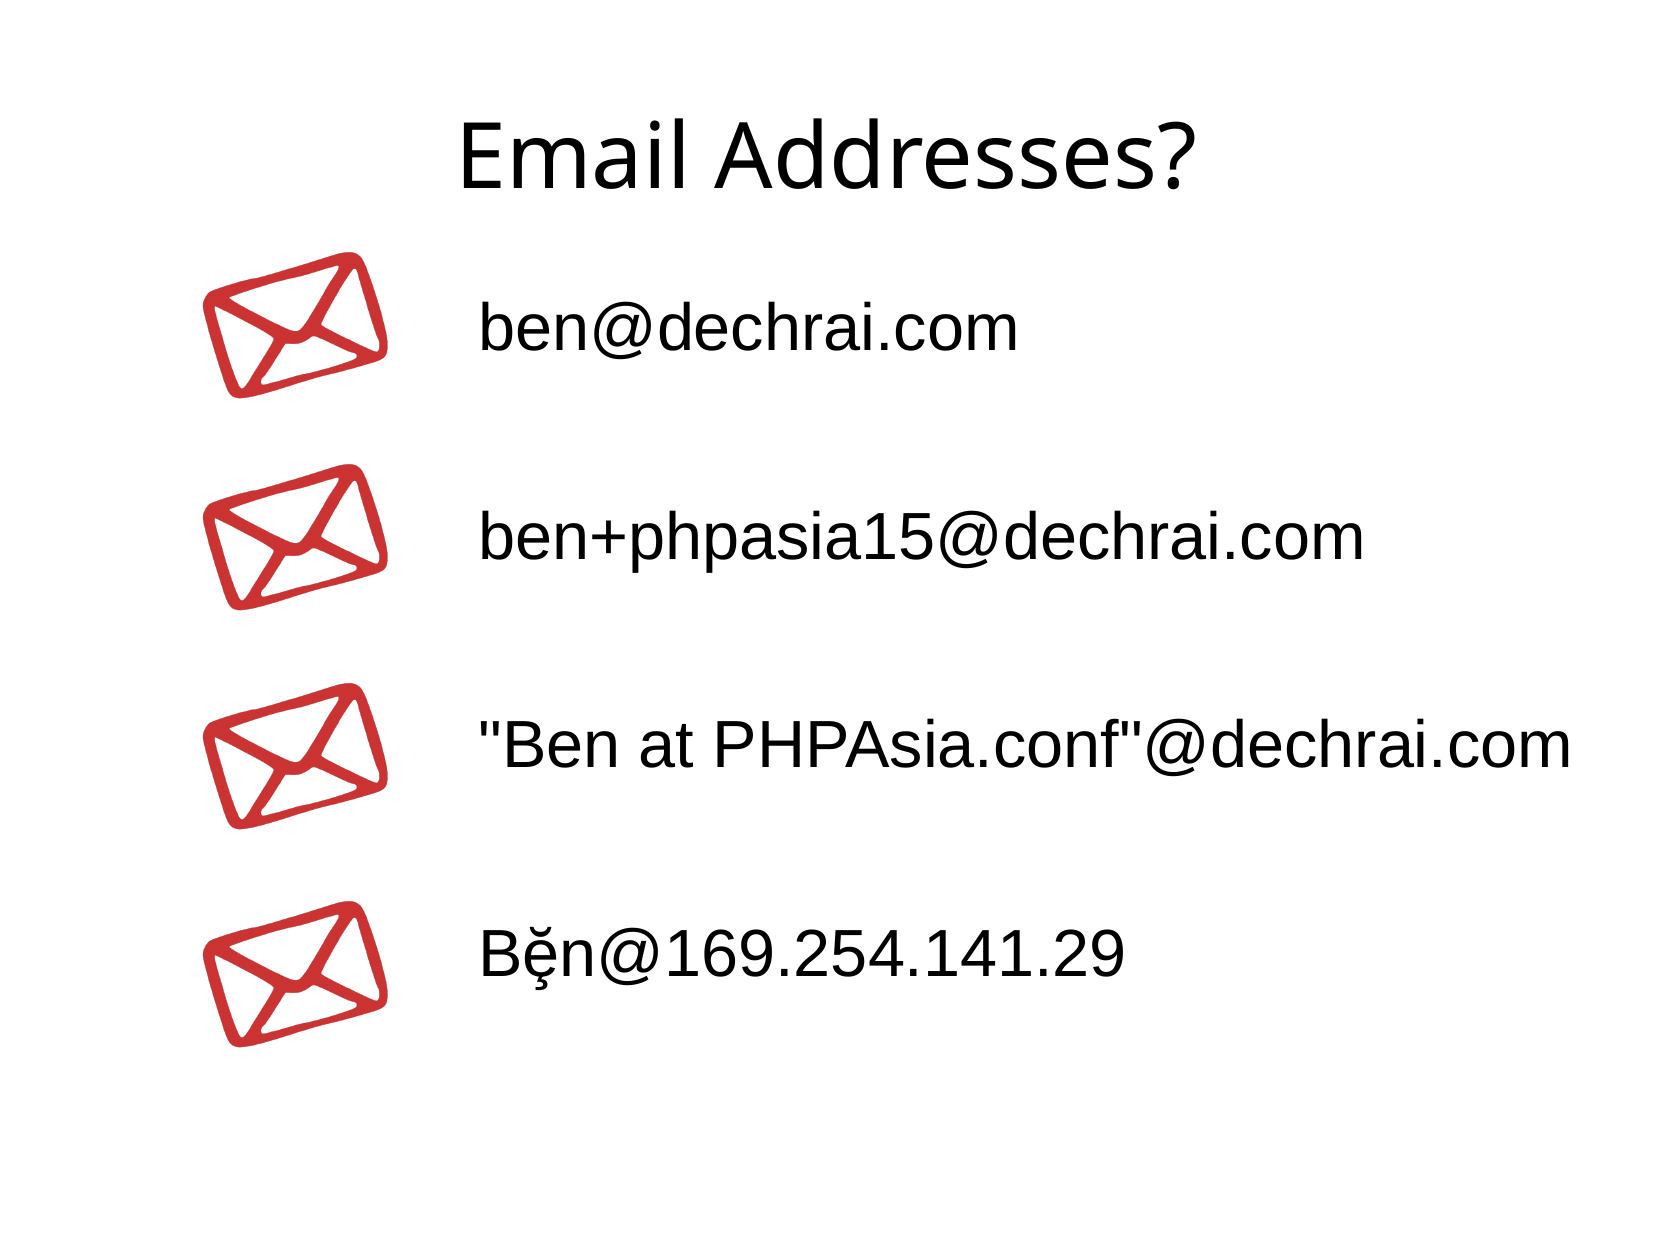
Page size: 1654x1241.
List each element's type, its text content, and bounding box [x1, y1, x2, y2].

picture [194, 873, 396, 1075]
picture [194, 436, 396, 638]
picture [194, 224, 396, 426]
picture [194, 655, 396, 857]
title Email Addresses? [82, 49, 1571, 257]
list ben@dechrai.com ben+phpasia15@dechrai.com "Ben at PHPAsia.conf"@dechrai.com Bḝn@169.254.141.29 [478, 290, 1595, 1010]
